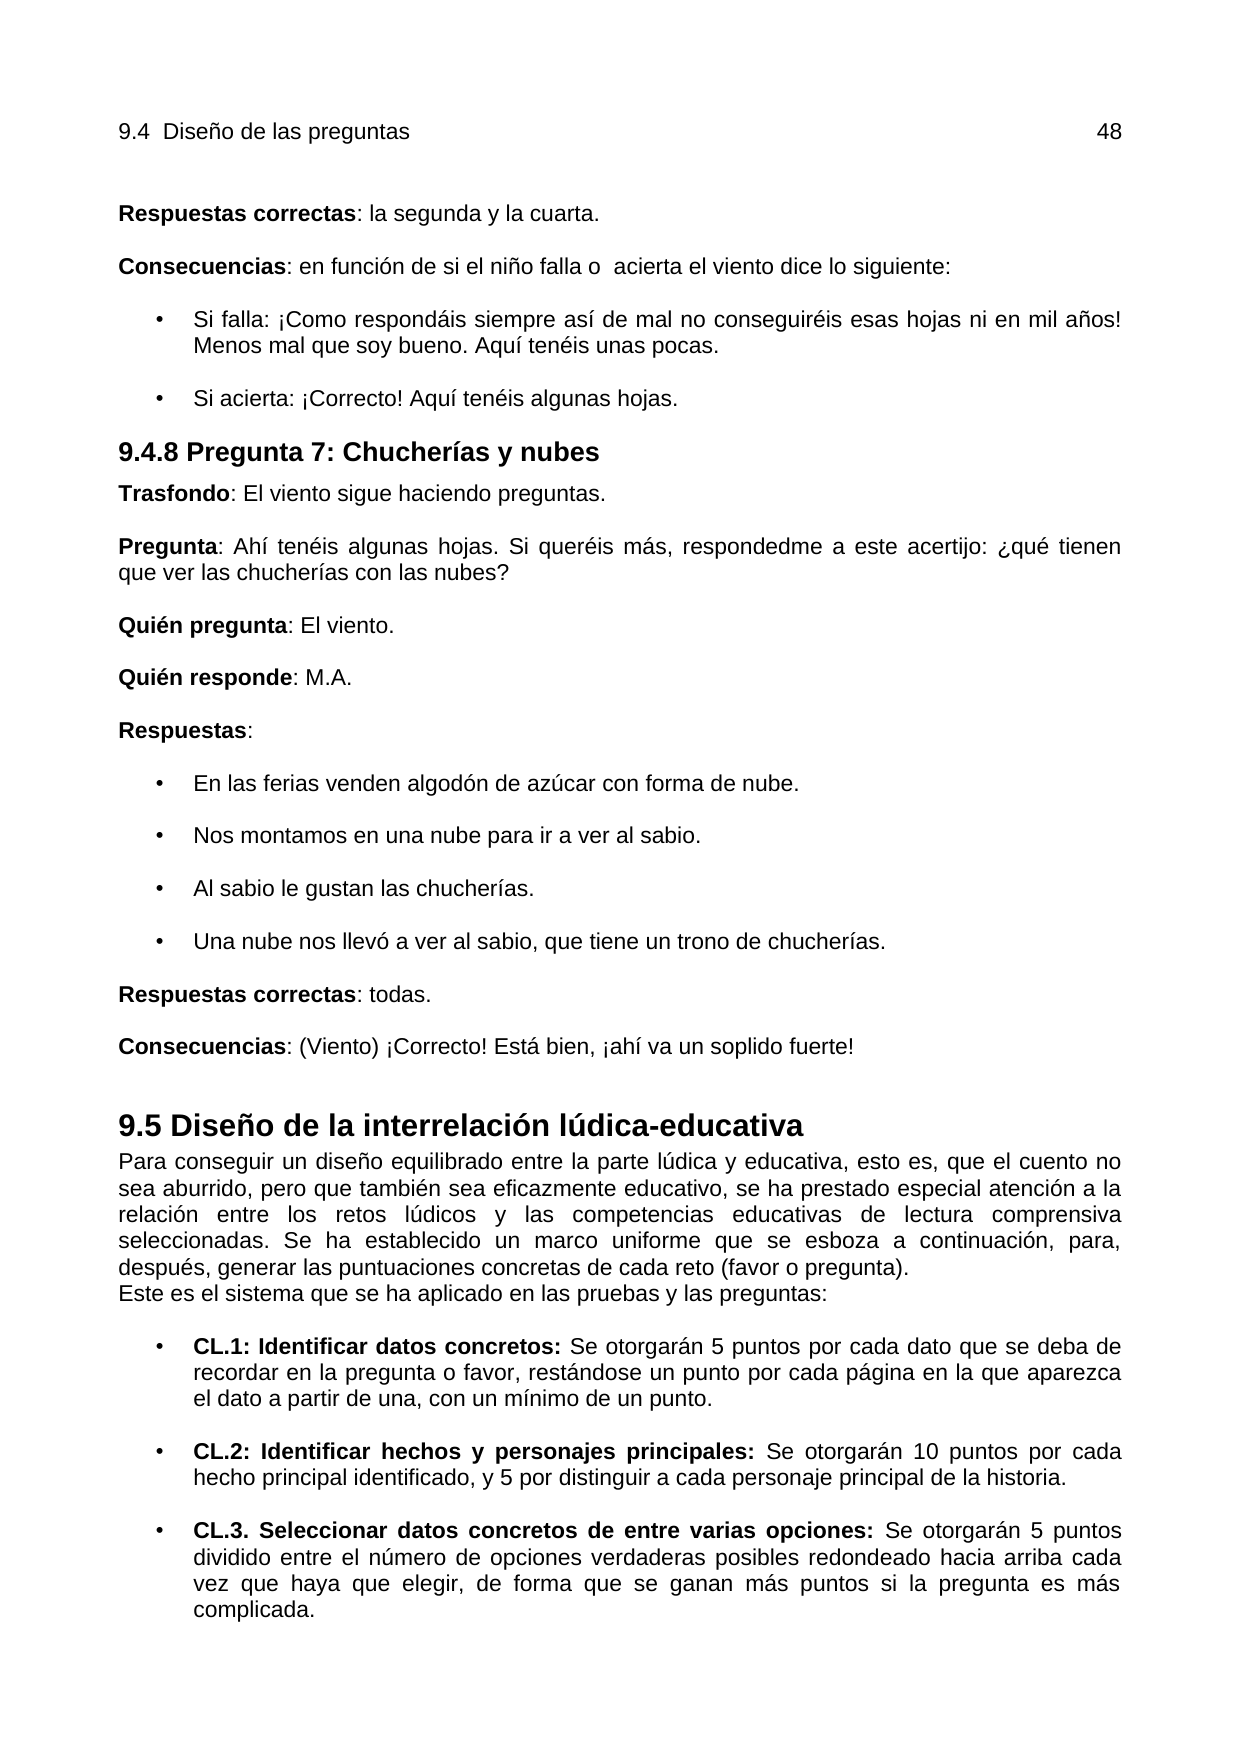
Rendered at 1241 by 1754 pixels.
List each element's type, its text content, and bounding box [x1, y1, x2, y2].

list CL.1: Identificar datos concretos: Se otorgarán 5 puntos por cada dato que se deba de recordar en la pregunta o favor, restándose un punto por cada página en la que aparezca el dato a partir de una, con un mínimo de un punto. [156, 1333, 1122, 1412]
list Si acierta: ¡Correcto! Aquí tenéis algunas hojas. [156, 385, 1122, 411]
text Pregunta: Ahí tenéis algunas hojas. Si queréis más, respondedme a este acertijo: ¿qué tienen que ver las chucherías con las nubes? [118, 533, 1122, 585]
text Trasfondo: El viento sigue haciendo preguntas. [118, 480, 1122, 506]
subtitle Pregunta 7: Chucherías y nubes [118, 436, 1122, 467]
text Quién pregunta: El viento. [118, 612, 1122, 638]
list Al sabio le gustan las chucherías. [156, 875, 1122, 902]
list CL.3. Seleccionar datos concretos de entre varias opciones: Se otorgarán 5 puntos dividido entre el número de opciones verdaderas posibles redondeado hacia arriba cada vez que haya que elegir, de forma que se ganan más puntos si la pregunta es más complicada. [156, 1517, 1122, 1622]
text Consecuencias: en función de si el niño falla o acierta el viento dice lo siguiente: [118, 253, 1122, 279]
subtitle Diseño de la interrelación lúdica-educativa [118, 1107, 1122, 1143]
list Una nube nos llevó a ver al sabio, que tiene un trono de chucherías. [156, 928, 1122, 954]
text Para conseguir un diseño equilibrado entre la parte lúdica y educativa, esto es, que el cuento no sea aburrido, pero que también sea eficazmente educativo, se ha prestado especial atención a la relación entre los retos lúdicos y las competencias educativas de lectura comprensiva seleccionadas. Se ha establecido un marco uniforme que se esboza a continuación, para, después, generar las puntuaciones concretas de cada reto (favor o pregunta). [118, 1148, 1122, 1280]
text Respuestas correctas: todas. [118, 981, 1122, 1007]
text Quién responde: M.A. [118, 664, 1122, 691]
text Este es el sistema que se ha aplicado en las pruebas y las preguntas: [118, 1280, 1122, 1306]
text Consecuencias: (Viento) ¡Correcto! Está bien, ¡ahí va un soplido fuerte! [118, 1033, 1122, 1060]
list En las ferias venden algodón de azúcar con forma de nube. [156, 770, 1122, 796]
list CL.2: Identificar hechos y personajes principales: Se otorgarán 10 puntos por cada hecho principal identificado, y 5 por distinguir a cada personaje principal de la historia. [156, 1438, 1122, 1491]
list Si falla: ¡Como respondáis siempre así de mal no conseguiréis esas hojas ni en mil años! Menos mal que soy bueno. Aquí tenéis unas pocas. [156, 306, 1122, 358]
list Nos montamos en una nube para ir a ver al sabio. [156, 822, 1122, 849]
text Respuestas correctas: la segunda y la cuarta. [118, 200, 1122, 227]
text Respuestas: [118, 717, 1122, 743]
